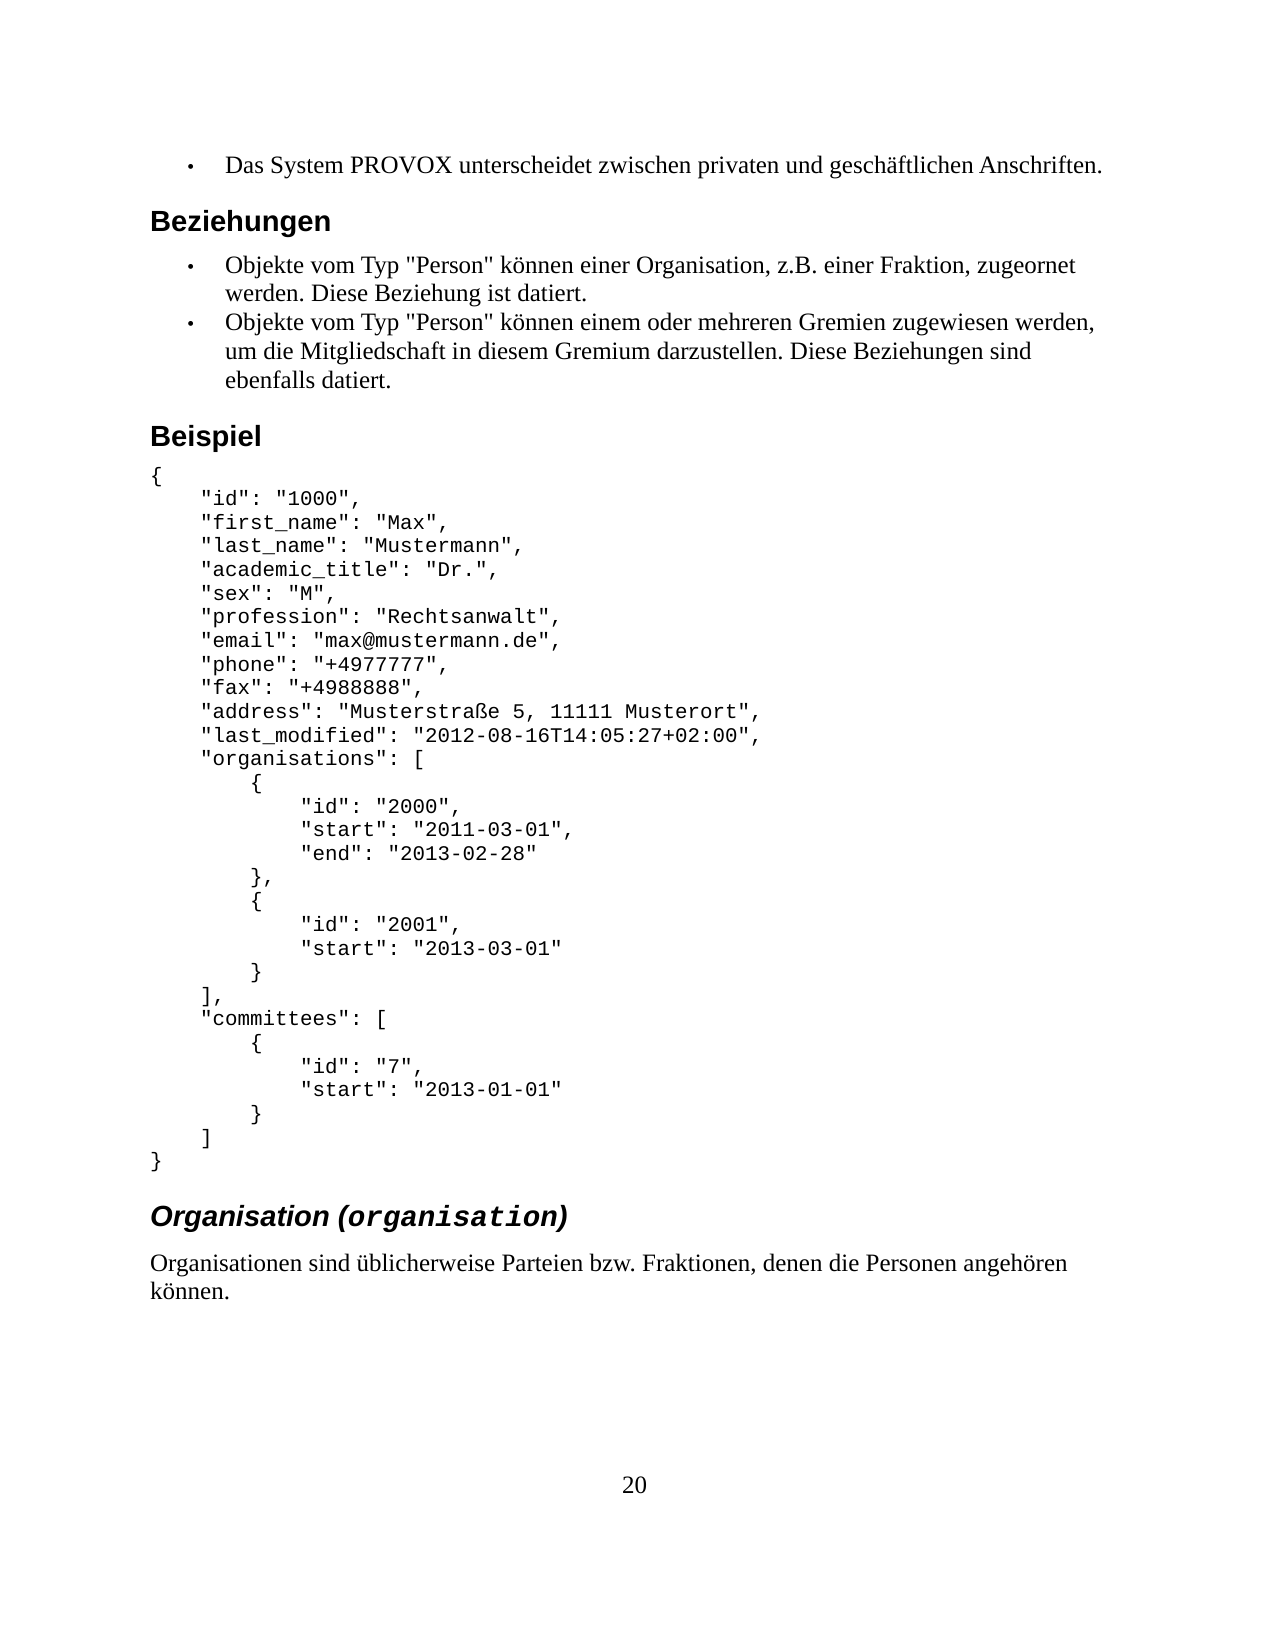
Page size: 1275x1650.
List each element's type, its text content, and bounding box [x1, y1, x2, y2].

text "start": "2011-03-01", [150, 819, 1125, 843]
subtitle Beziehungen [150, 204, 1125, 237]
subtitle Organisation (organisation) [150, 1199, 1125, 1235]
text { [150, 772, 1125, 796]
text "id": "7", [150, 1056, 1125, 1079]
text "address": "Musterstraße 5, 11111 Musterort", [150, 701, 1125, 725]
text } [150, 961, 1125, 985]
text "first_name": "Max", [150, 512, 1125, 536]
text { [150, 1032, 1125, 1056]
text "id": "2001", [150, 914, 1125, 937]
text ], [150, 985, 1125, 1008]
text "fax": "+4988888", [150, 677, 1125, 701]
text "id": "1000", [150, 488, 1125, 512]
text "organisations": [ [150, 748, 1125, 772]
text "committees": [ [150, 1008, 1125, 1032]
text }, [150, 867, 1125, 890]
list Objekte vom Typ "Person" können einem oder mehreren Gremien zugewiesen werden, um die Mitgliedschaft in diesem Gremium darzustellen. Diese Beziehungen sind ebenfalls datiert. [187, 307, 1125, 393]
text { [150, 464, 1125, 488]
text ] [150, 1127, 1125, 1150]
text "last_modified": "2012-08-16T14:05:27+02:00", [150, 725, 1125, 748]
text "start": "2013-01-01" [150, 1079, 1125, 1103]
text } [150, 1103, 1125, 1127]
text { [150, 890, 1125, 914]
subtitle Beispiel [150, 418, 1125, 452]
list Das System PROVOX unterscheidet zwischen privaten und geschäftlichen Anschriften. [187, 150, 1125, 179]
text "end": "2013-02-28" [150, 843, 1125, 867]
text "email": "max@mustermann.de", [150, 630, 1125, 654]
text "profession": "Rechtsanwalt", [150, 606, 1125, 630]
text "last_name": "Mustermann", [150, 536, 1125, 559]
list Objekte vom Typ "Person" können einer Organisation, z.B. einer Fraktion, zugeornet werden. Diese Beziehung ist datiert. [187, 250, 1125, 307]
text } [150, 1150, 1125, 1174]
text "start": "2013-03-01" [150, 937, 1125, 961]
text "id": "2000", [150, 796, 1125, 819]
text "sex": "M", [150, 583, 1125, 606]
text "academic_title": "Dr.", [150, 559, 1125, 583]
text Organisationen sind üblicherweise Parteien bzw. Fraktionen, denen die Personen angehören können. [150, 1248, 1125, 1305]
text "phone": "+4977777", [150, 654, 1125, 677]
